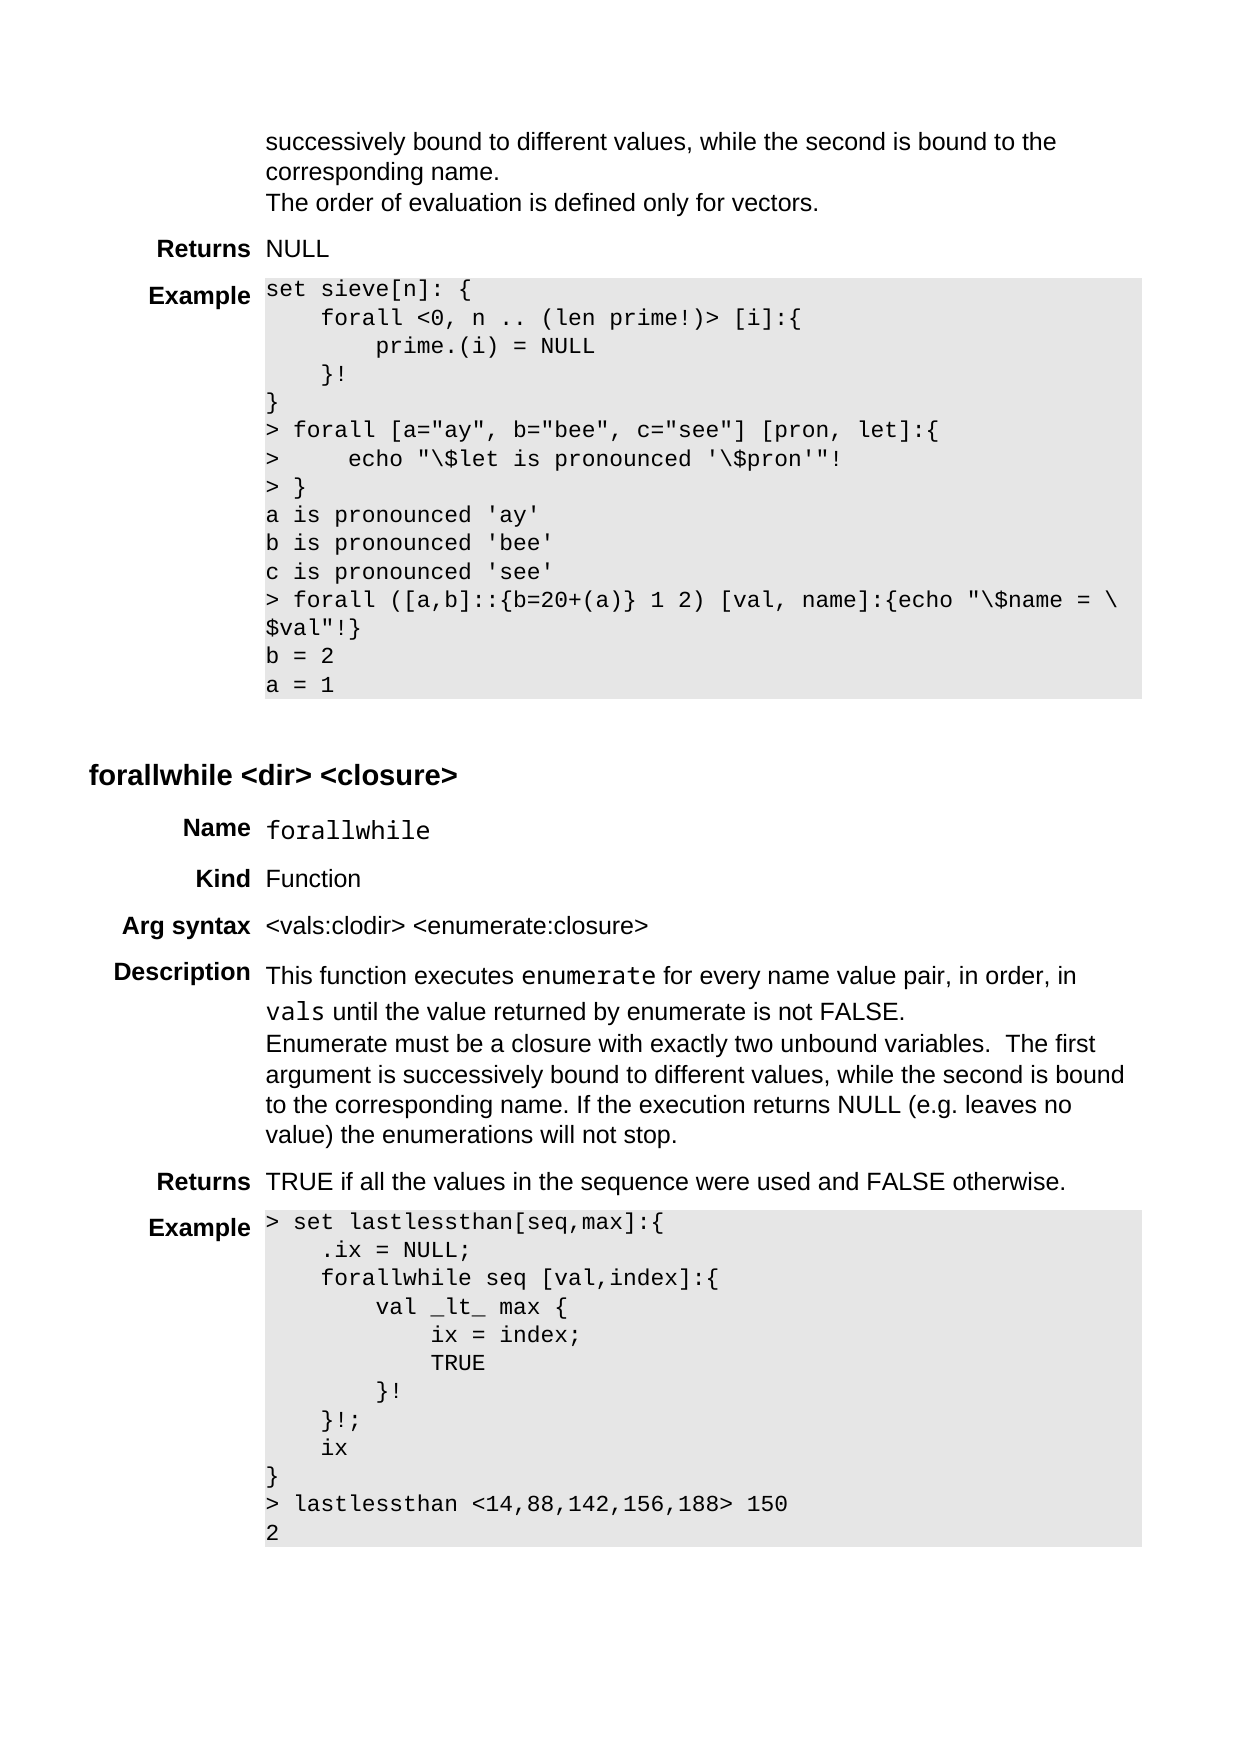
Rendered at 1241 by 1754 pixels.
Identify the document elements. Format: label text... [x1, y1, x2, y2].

table_header forallwhile [263, 804, 1145, 856]
table_cell This function executes enumerate for every name value pair, in order, in vals until the value returned by enumerate is not FALSE. Enumerate must be a closure with exactly two unbound variables. The first argument is successively bound to different values, while the second is bound to the corresponding name. If the execution returns NULL (e.g. leaves no value) the enumerations will not stop. [263, 949, 1145, 1158]
table_cell Function [263, 856, 1145, 902]
table_cell > set lastlessthan[seq,max]:{ .ix = NULL; forallwhile seq [val,index]:{ val _lt_ max { ix = index; TRUE }! }!; ix } > lastlessthan <14,88,142,156,188> 150 2 [263, 1205, 1145, 1558]
table_cell Example [89, 272, 262, 711]
table_cell Returns [89, 1158, 262, 1204]
subtitle forallwhile <dir> <closure> [88, 758, 1145, 791]
table_cell <vals:clodir> <enumerate:closure> [263, 902, 1145, 948]
table_cell Example [89, 1205, 262, 1558]
table_header Name [89, 804, 262, 856]
table_cell Kind [89, 856, 262, 902]
table_cell Arg syntax [89, 902, 262, 948]
table_cell successively bound to different values, while the second is bound to the corresponding name. The order of evaluation is defined only for vectors. [263, 118, 1145, 225]
table_cell [89, 118, 262, 225]
table_cell NULL [263, 225, 1145, 272]
table_cell Description [89, 949, 262, 1158]
table_cell set sieve[n]: { forall <0, n .. (len prime!)> [i]:{ prime.(i) = NULL }! } > forall [a="ay", b="bee", c="see"] [pron, let]:{ > echo "\$let is pronounced '\$pron'"! > } a is pronounced 'ay' b is pronounced 'bee' c is pronounced 'see' > forall ([a,b]::{b=20+(a)} 1 2) [val, name]:{echo "\$name = \$val"!} b = 2 a = 1 [263, 272, 1145, 711]
table_cell Returns [89, 225, 262, 272]
table_cell TRUE if all the values in the sequence were used and FALSE otherwise. [263, 1158, 1145, 1204]
